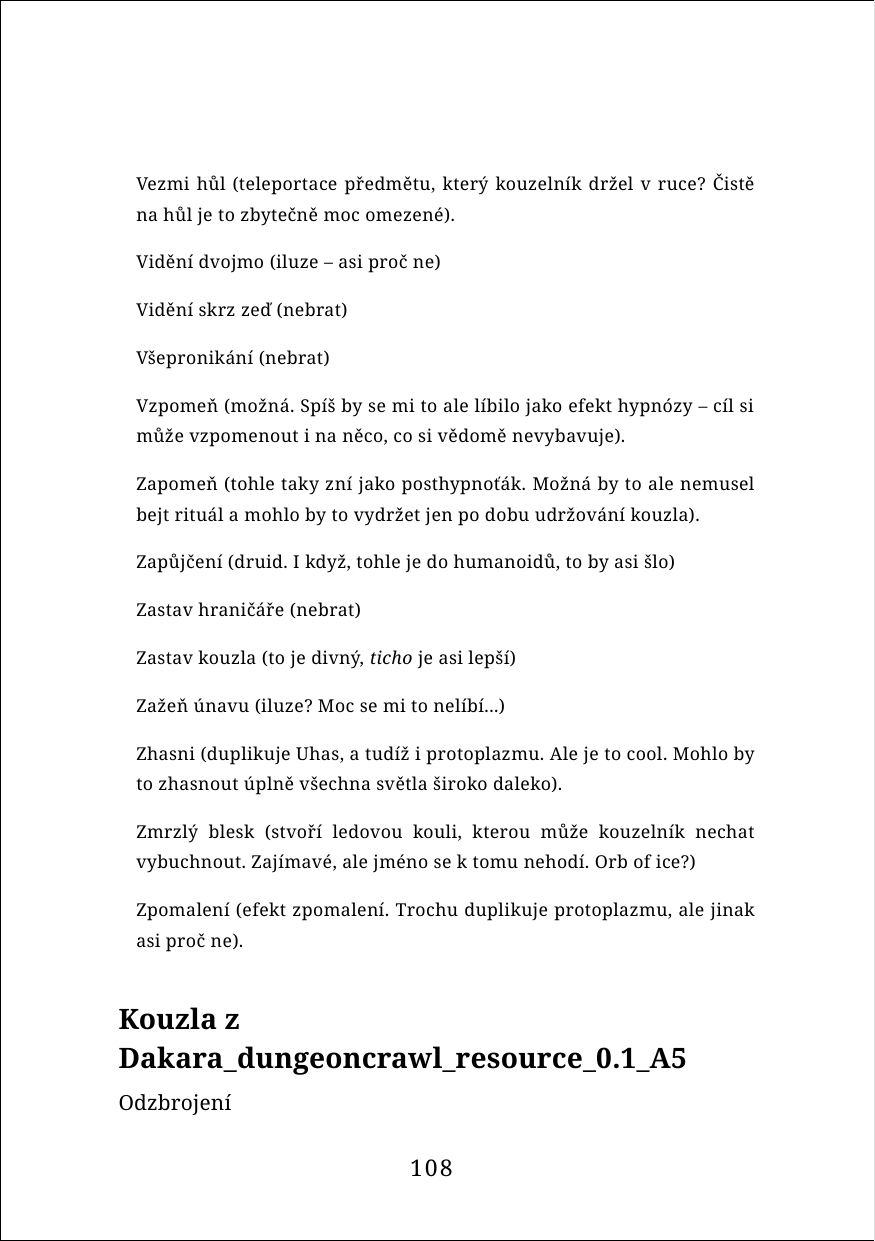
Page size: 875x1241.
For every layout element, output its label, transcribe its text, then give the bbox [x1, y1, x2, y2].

text Zapůjčení (druid. I když, tohle je do humanoidů, to by asi šlo) [136, 550, 756, 574]
text Všepronikání (nebrat) [136, 346, 756, 370]
text Vezmi hůl (teleportace předmětu, který kouzelník držel v ruce? Čistě na hůl je to zbytečně moc omezené). [136, 172, 756, 226]
text Zastav kouzla (to je divný, ticho je asi lepší) [136, 646, 756, 670]
text Zažeň únavu (iluze? Moc se mi to nelíbí...) [136, 694, 756, 718]
text Vzpomeň (možná. Spíš by se mi to ale líbilo jako efekt hypnózy – cíl si může vzpomenout i na něco, co si vědomě nevybavuje). [136, 394, 756, 448]
text Zapomeň (tohle taky zní jako posthypnoťák. Možná by to ale nemusel bejt rituál a mohlo by to vydržet jen po dobu udržování kouzla). [136, 472, 756, 526]
subtitle Kouzla z Dakara_dungeoncrawl_resource_0.1_A5 [118, 999, 756, 1076]
text Zmrzlý blesk (stvoří ledovou kouli, kterou může kouzelník nechat vybuchnout. Zajímavé, ale jméno se k tomu nehodí. Orb of ice?) [136, 820, 756, 874]
text Vidění skrz zeď (nebrat) [136, 298, 756, 322]
text Odzbrojení [118, 1088, 756, 1116]
text Zpomalení (efekt zpomalení. Trochu duplikuje protoplazmu, ale jinak asi proč ne). [136, 898, 756, 952]
text Vidění dvojmo (iluze – asi proč ne) [136, 250, 756, 274]
text Zhasni (duplikuje Uhas, a tudíž i protoplazmu. Ale je to cool. Mohlo by to zhasnout úplně všechna světla široko daleko). [136, 742, 756, 796]
text Zastav hraničáře (nebrat) [136, 598, 756, 622]
